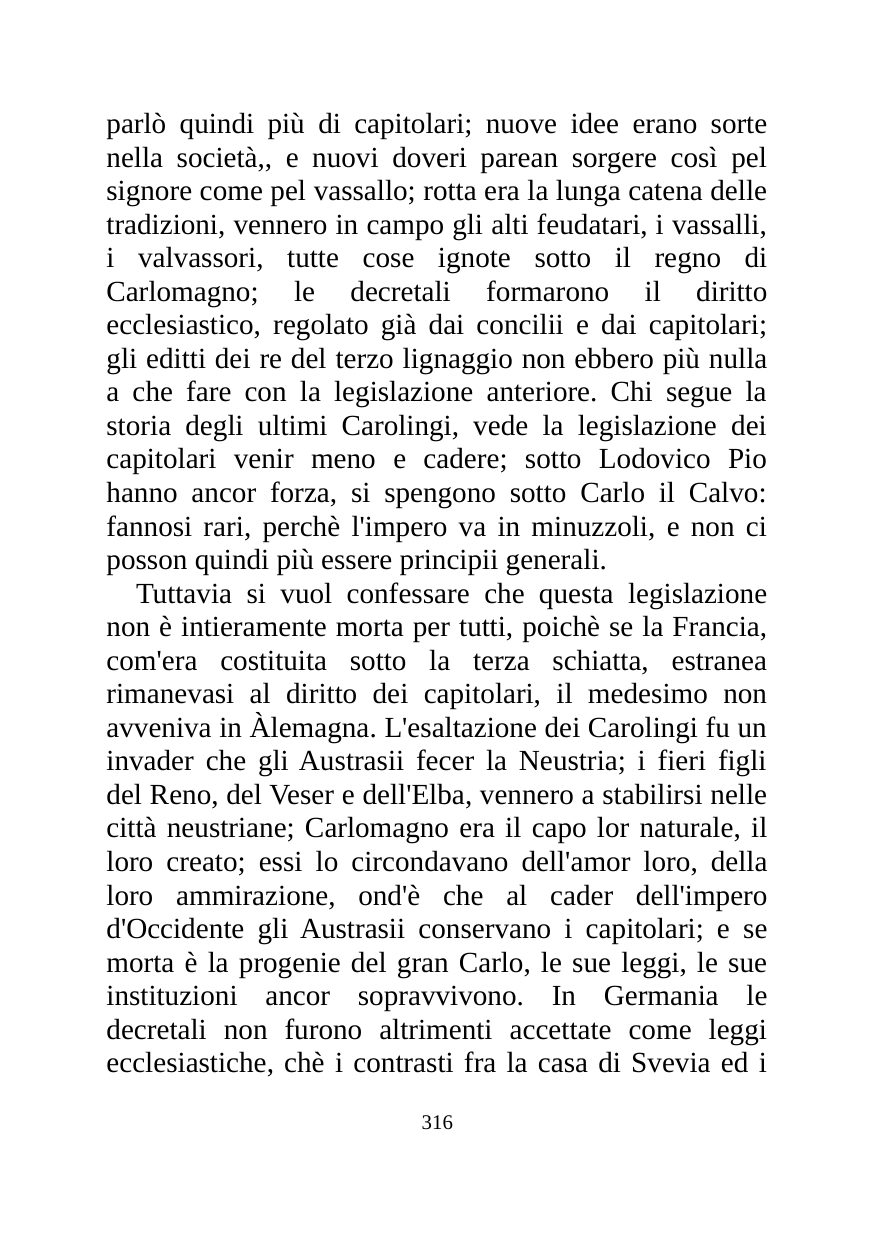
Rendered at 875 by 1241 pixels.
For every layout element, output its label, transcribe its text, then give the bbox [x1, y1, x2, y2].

text Tuttavia si vuol confessare che questa legislazione non è intieramente morta per tutti, poichè se la Francia, com'era costituita sotto la terza schiatta, estranea rimanevasi al diritto dei capitolari, il medesimo non avveniva in Àlemagna. L'esaltazione dei Carolingi fu un invader che gli Austrasii fecer la Neustria; i fieri figli del Reno, del Veser e dell'Elba, vennero a stabilirsi nelle città neustriane; Carlomagno era il capo lor naturale, il loro creato; essi lo circondavano dell'amor loro, della loro ammirazione, ond'è che al cader dell'impero d'Occidente gli Austrasii conservano i capitolari; e se morta è la progenie del gran Carlo, le sue leggi, le sue instituzioni ancor sopravvivono. In Germania le decretali non furono altrimenti accettate come leggi ecclesiastiche, chè i contrasti fra la casa di Svevia ed i [106, 576, 768, 1079]
text parlò quindi più di capitolari; nuove idee erano sorte nella società,, e nuovi doveri parean sorgere così pel signore come pel vassallo; rotta era la lunga catena delle tradizioni, vennero in campo gli alti feudatari, i vassalli, i valvassori, tutte cose ignote sotto il regno di Carlomagno; le decretali formarono il diritto ecclesiastico, regolato già dai concilii e dai capitolari; gli editti dei re del terzo lignaggio non ebbero più nulla a che fare con la legislazione anteriore. Chi segue la storia degli ultimi Carolingi, vede la legislazione dei capitolari venir meno e cadere; sotto Lodovico Pio hanno ancor forza, si spengono sotto Carlo il Calvo: fannosi rari, perchè l'impero va in minuzzoli, e non ci posson quindi più essere principii generali. [106, 106, 768, 576]
